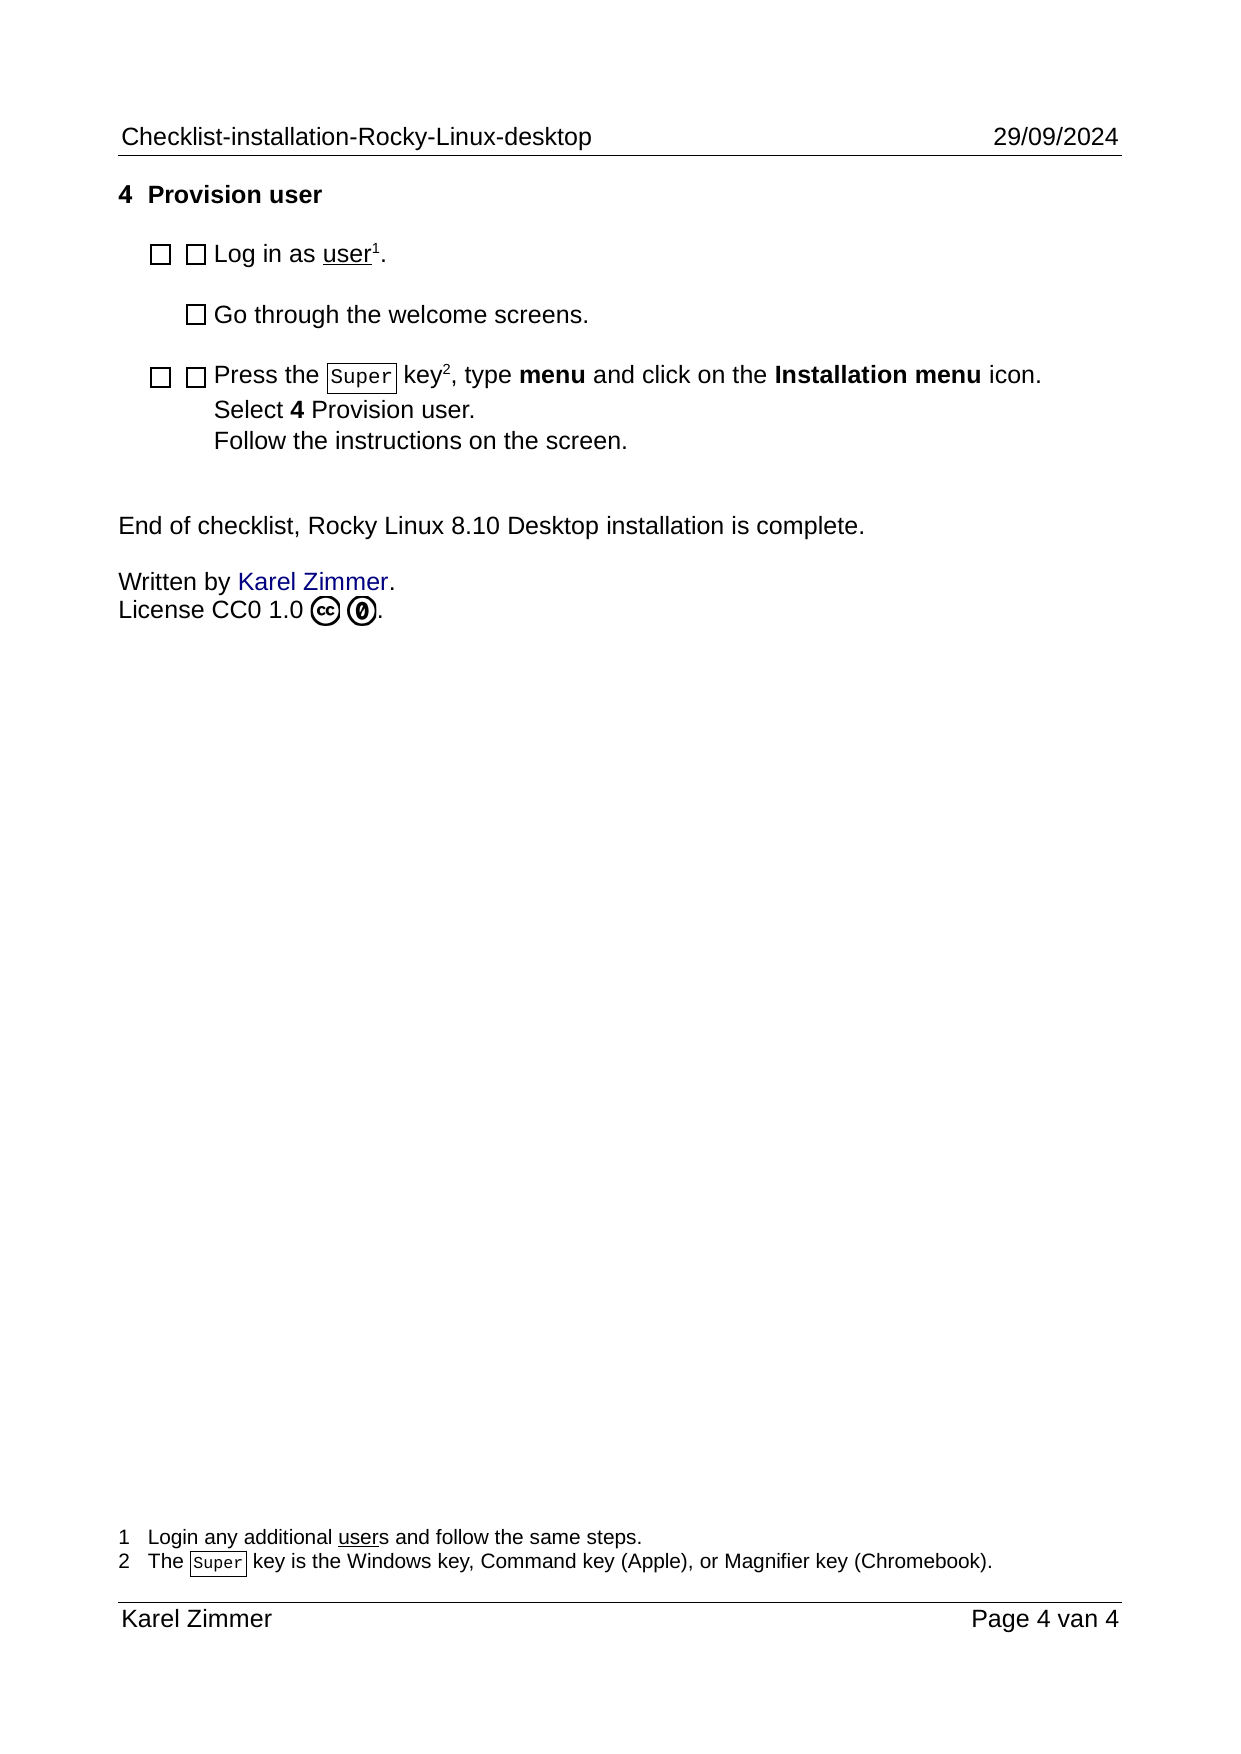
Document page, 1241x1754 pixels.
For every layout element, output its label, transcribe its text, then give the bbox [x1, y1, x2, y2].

table_cell [118, 269, 142, 300]
list Provision user [118, 177, 1122, 211]
table_cell [177, 300, 213, 330]
table_cell Go through the welcome screens. [213, 300, 1122, 330]
text . [377, 596, 1122, 625]
table_cell [177, 330, 213, 360]
table_cell [177, 360, 213, 395]
text License CC0 1.0 [118, 596, 310, 625]
table_cell [118, 395, 142, 425]
text End of checklist, Rocky Linux 8.10 Desktop installation is complete. [118, 512, 1122, 540]
table_cell [142, 360, 177, 395]
picture [310, 596, 340, 626]
table_header [142, 239, 177, 269]
table_cell [118, 300, 142, 330]
text Written by Karel Zimmer. [118, 568, 1122, 596]
table_cell [118, 360, 142, 395]
table_cell Press the Super key, type menu and click on the Installation menu icon. [213, 360, 1122, 395]
table_cell [177, 425, 213, 456]
table_cell [177, 269, 213, 300]
table_header [118, 239, 142, 269]
table_cell [118, 330, 142, 360]
table_cell [142, 330, 177, 360]
table_cell [142, 395, 177, 425]
table_cell [142, 269, 177, 300]
table_header Log in as USER. [213, 239, 1122, 269]
table_cell [213, 269, 1122, 300]
table_header [177, 239, 213, 269]
table_cell Follow the instructions on the screen. [213, 425, 1122, 456]
table_cell [142, 425, 177, 456]
table_cell [142, 300, 177, 330]
table_cell [177, 395, 213, 425]
table_cell Select 4 Provision user. [213, 395, 1122, 425]
table_cell [213, 330, 1122, 360]
table_cell [118, 425, 142, 456]
picture [347, 596, 377, 626]
